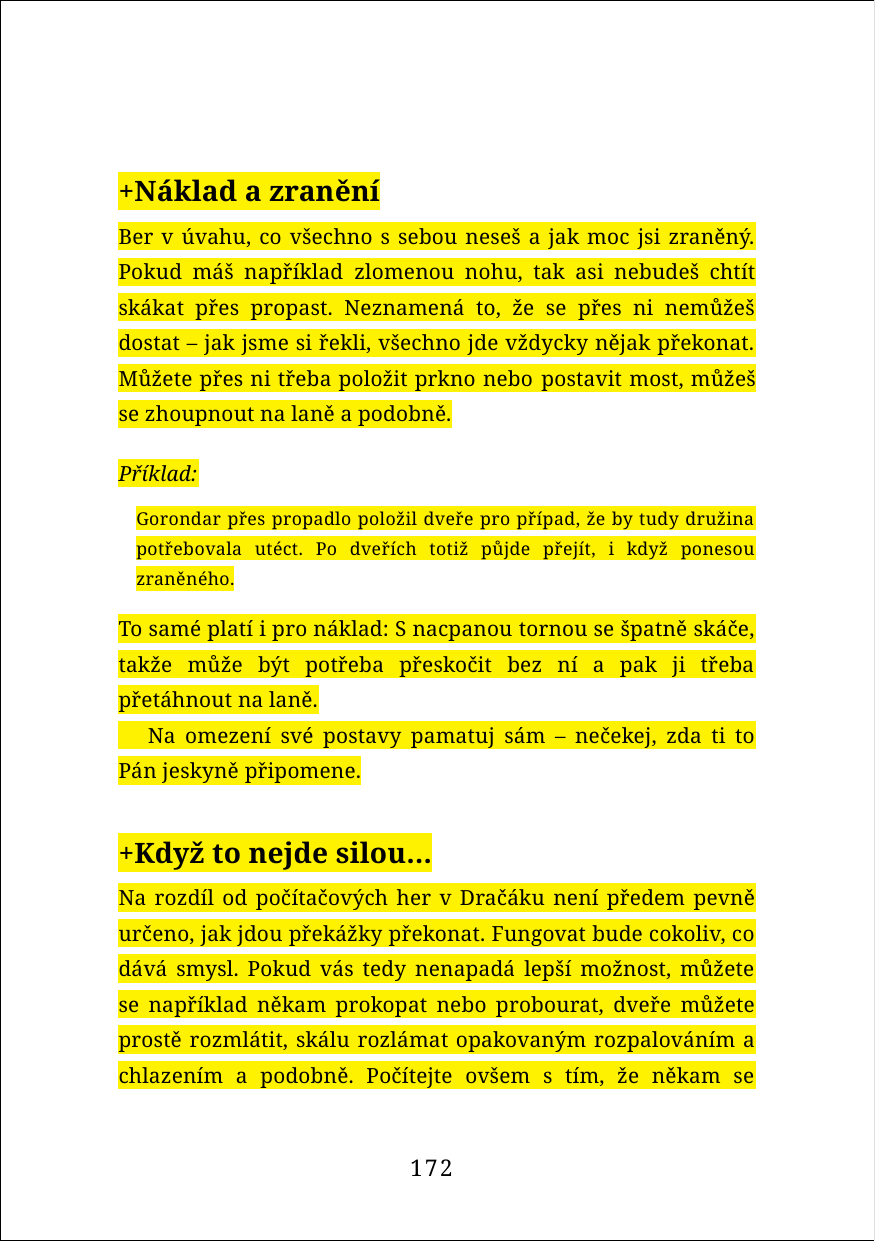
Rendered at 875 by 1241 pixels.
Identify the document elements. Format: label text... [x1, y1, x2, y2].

subtitle +Když to nejde silou… [118, 833, 756, 872]
text To samé platí i pro náklad: S nacpanou tornou se špatně skáče, takže může být potřeba přeskočit bez ní a pak ji třeba přetáhnout na laně. Na omezení své postavy pamatuj sám – nečekej, zda ti to Pán jeskyně připomene. [118, 614, 756, 785]
text Ber v úvahu, co všechno s sebou neseš a jak moc jsi zraněný. Pokud máš například zlomenou nohu, tak asi nebudeš chtít skákat přes propast. Neznamená to, že se přes ni nemůžeš dostat – jak jsme si řekli, všechno jde vždycky nějak překonat. Můžete přes ni třeba položit prkno nebo postavit most, můžeš se zhoupnout na laně a podobně. [118, 222, 756, 428]
text Na rozdíl od počítačových her v Dračáku není předem pevně určeno, jak jdou překážky překonat. Fungovat bude cokoliv, co dává smysl. Pokud vás tedy nenapadá lepší možnost, můžete se například někam prokopat nebo probourat, dveře můžete prostě rozmlátit, skálu rozlámat opakovaným rozpalováním a chlazením a podobně. Počítejte ovšem s tím, že někam se [118, 883, 756, 1089]
text Gorondar přes propadlo položil dveře pro případ, že by tudy družina potřebovala utéct. Po dveřích totiž půjde přejít, i když ponesou zraněného. [136, 506, 756, 591]
subtitle +Náklad a zranění [118, 172, 756, 210]
text Příklad: [118, 459, 756, 487]
